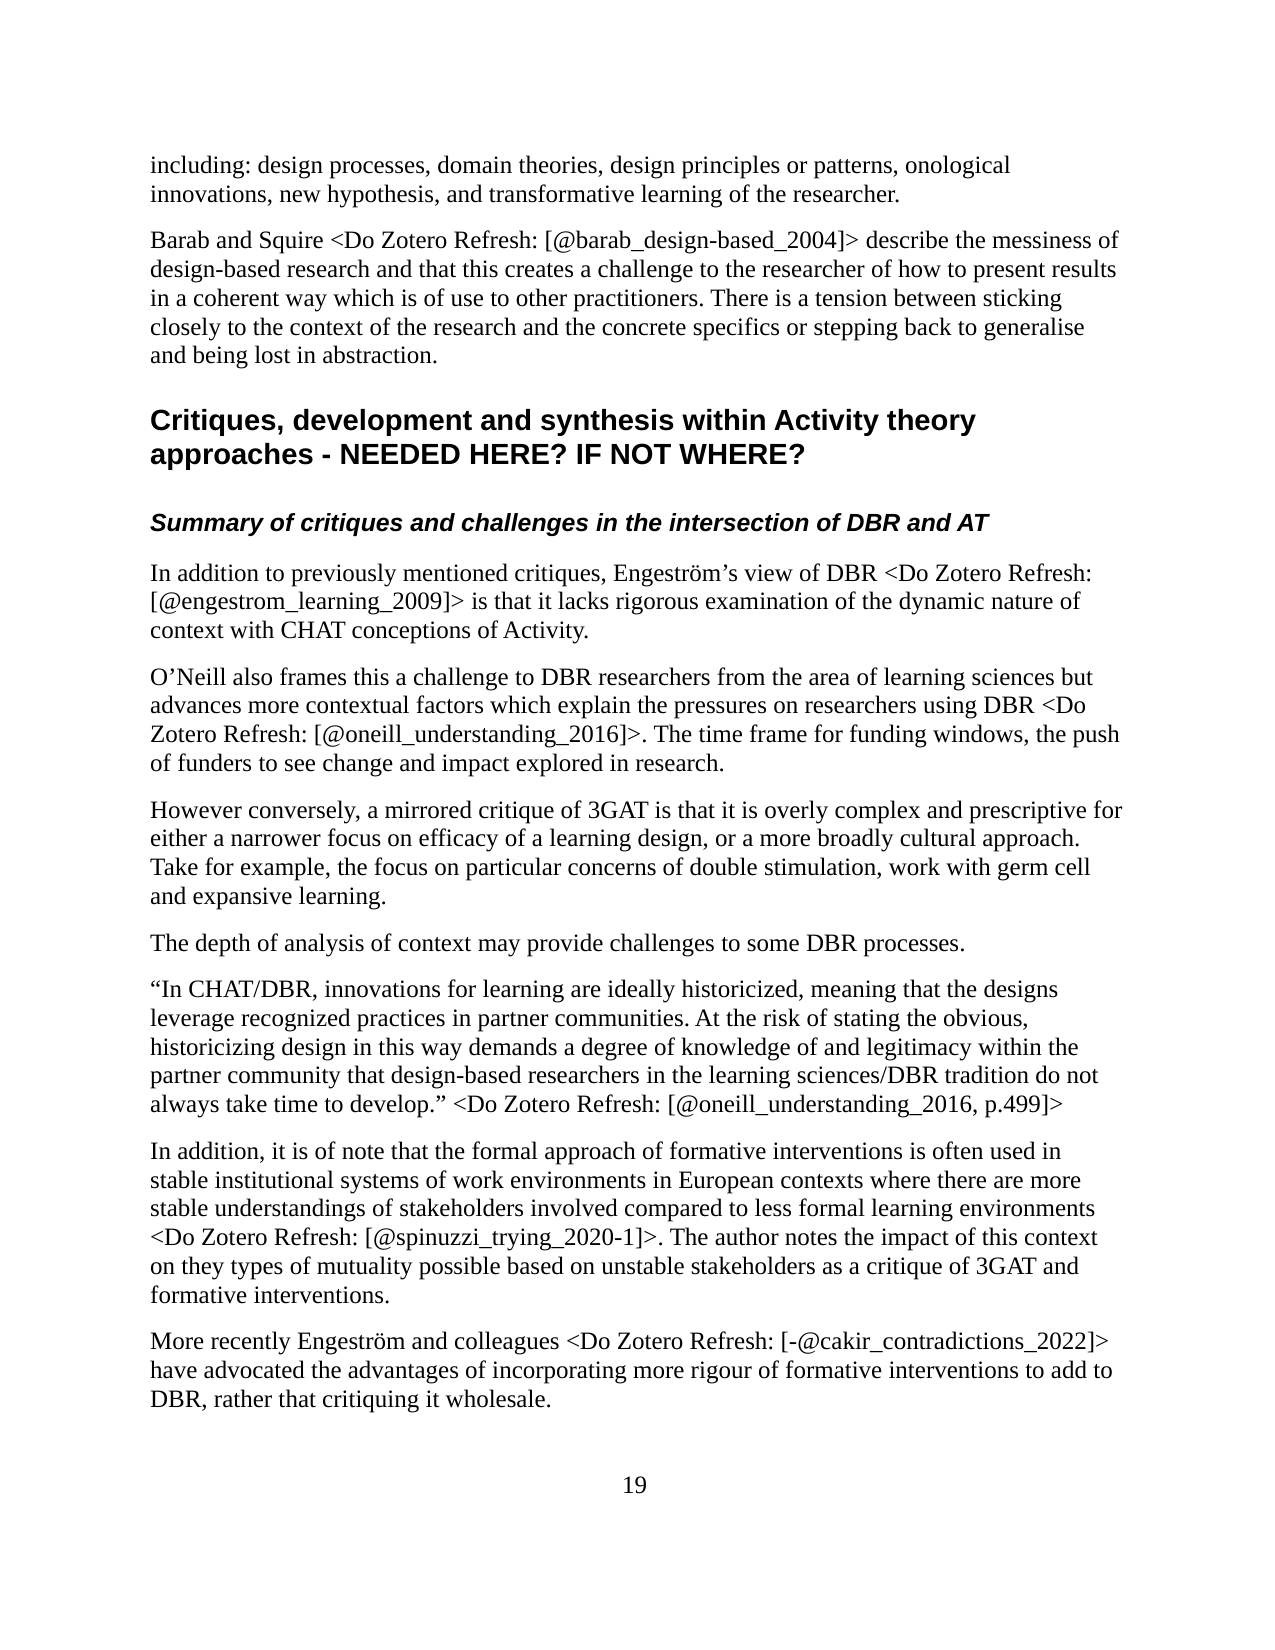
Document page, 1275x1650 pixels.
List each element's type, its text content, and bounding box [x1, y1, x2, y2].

text Barab and Squire <Do Zotero Refresh: [@barab_design-based_2004]> describe the messiness of design-based research and that this creates a challenge to the researcher of how to present results in a coherent way which is of use to other practitioners. There is a tension between sticking closely to the context of the research and the concrete specifics or stepping back to generalise and being lost in abstraction. [150, 225, 1125, 369]
text However conversely, a mirrored critique of 3GAT is that it is overly complex and prescriptive for either a narrower focus on efficacy of a learning design, or a more broadly cultural approach. Take for example, the focus on particular concerns of double stimulation, work with germ cell and expansive learning. [150, 795, 1125, 910]
text More recently Engeström and colleagues <Do Zotero Refresh: [-@cakir_contradictions_2022]> have advocated the advantages of incorporating more rigour of formative interventions to add to DBR, rather that critiquing it wholesale. [150, 1326, 1125, 1413]
text The depth of analysis of context may provide challenges to some DBR processes. [150, 928, 1125, 956]
text In addition, it is of note that the formal approach of formative interventions is often used in stable institutional systems of work environments in European contexts where there are more stable understandings of stakeholders involved compared to less formal learning environments <Do Zotero Refresh: [@spinuzzi_trying_2020-1]>. The author notes the impact of this context on they types of mutuality possible based on unstable stakeholders as a critique of 3GAT and formative interventions. [150, 1136, 1125, 1308]
subtitle Summary of critiques and challenges in the intersection of DBR and AT [150, 508, 1125, 536]
subtitle Critiques, development and synthesis within Activity theory approaches - NEEDED HERE? IF NOT WHERE? [150, 403, 1125, 470]
text “In CHAT/DBR, innovations for learning are ideally historicized, meaning that the designs leverage recognized practices in partner communities. At the risk of stating the obvious, historicizing design in this way demands a degree of knowledge of and legitimacy within the partner community that design-based researchers in the learning sciences/DBR tradition do not always take time to develop.” <Do Zotero Refresh: [@oneill_understanding_2016, p.499]> [150, 974, 1125, 1118]
text including: design processes, domain theories, design principles or patterns, onological innovations, new hypothesis, and transformative learning of the researcher. [150, 150, 1125, 207]
text O’Neill also frames this a challenge to DBR researchers from the area of learning sciences but advances more contextual factors which explain the pressures on researchers using DBR <Do Zotero Refresh: [@oneill_understanding_2016]>. The time frame for funding windows, the push of funders to see change and impact explored in research. [150, 662, 1125, 777]
text In addition to previously mentioned critiques, Engeström’s view of DBR <Do Zotero Refresh: [@engestrom_learning_2009]> is that it lacks rigorous examination of the dynamic nature of context with CHAT conceptions of Activity. [150, 558, 1125, 644]
